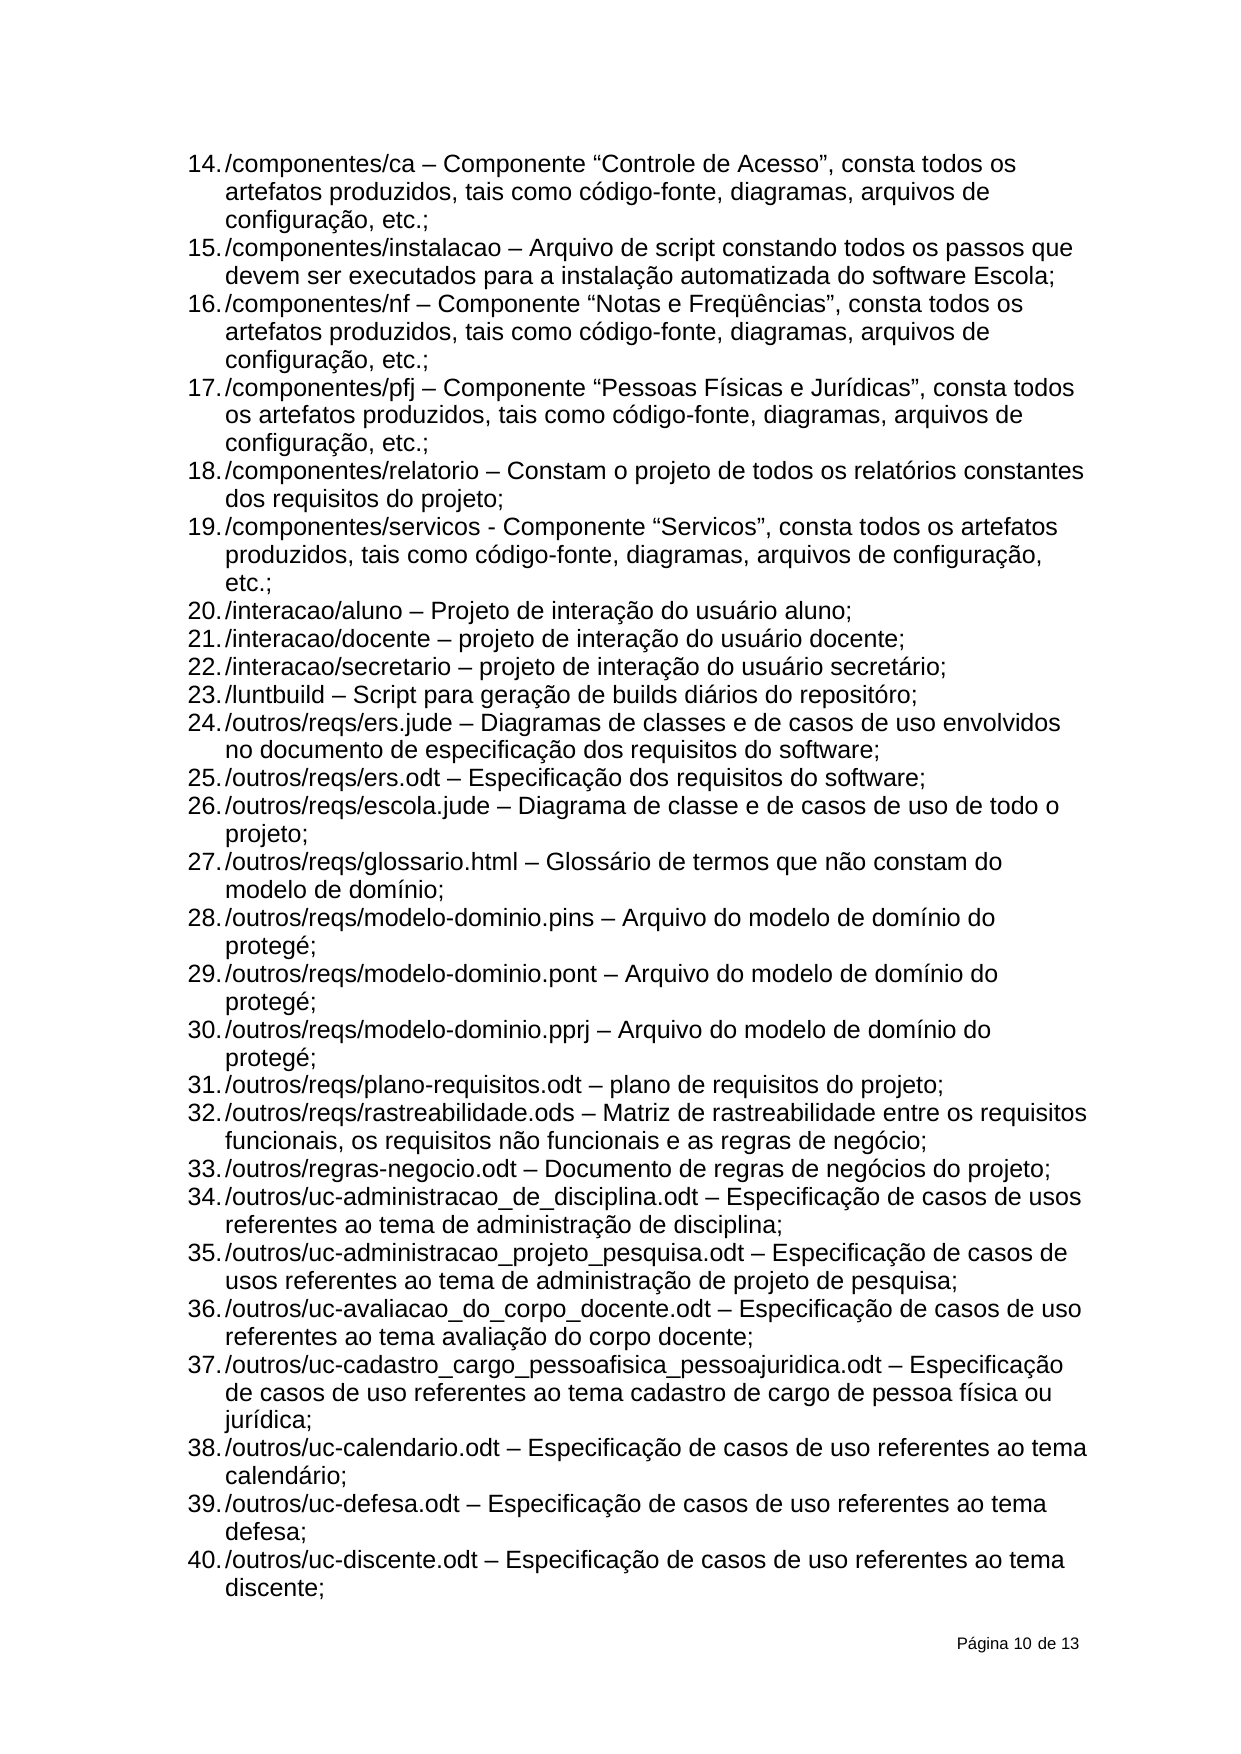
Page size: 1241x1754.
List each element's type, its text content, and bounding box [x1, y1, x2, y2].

list /outros/reqs/modelo-dominio.pont – Arquivo do modelo de domínio do protegé; [187, 959, 1090, 1015]
list /componentes/nf – Componente “Notas e Freqüências”, consta todos os artefatos produzidos, tais como código-fonte, diagramas, arquivos de configuração, etc.; [187, 289, 1090, 373]
list /componentes/pfj – Componente “Pessoas Físicas e Jurídicas”, consta todos os artefatos produzidos, tais como código-fonte, diagramas, arquivos de configuração, etc.; [187, 373, 1090, 457]
list /outros/uc-discente.odt – Especificação de casos de uso referentes ao tema discente; [187, 1546, 1090, 1602]
list /interacao/aluno – Projeto de interação do usuário aluno; [187, 597, 1090, 624]
list /outros/reqs/modelo-dominio.pprj – Arquivo do modelo de domínio do protegé; [187, 1015, 1090, 1071]
list /outros/reqs/modelo-dominio.pins – Arquivo do modelo de domínio do protegé; [187, 904, 1090, 959]
list /interacao/secretario – projeto de interação do usuário secretário; [187, 652, 1090, 680]
list /outros/reqs/ers.odt – Especificação dos requisitos do software; [187, 764, 1090, 792]
list /outros/uc-cadastro_cargo_pessoafisica_pessoajuridica.odt – Especificação de casos de uso referentes ao tema cadastro de cargo de pessoa física ou jurídica; [187, 1350, 1090, 1434]
list /outros/reqs/escola.jude – Diagrama de classe e de casos de uso de todo o projeto; [187, 792, 1090, 848]
list /luntbuild – Script para geração de builds diários do repositóro; [187, 680, 1090, 708]
list /outros/uc-avaliacao_do_corpo_docente.odt – Especificação de casos de uso referentes ao tema avaliação do corpo docente; [187, 1294, 1090, 1350]
list /outros/reqs/rastreabilidade.ods – Matriz de rastreabilidade entre os requisitos funcionais, os requisitos não funcionais e as regras de negócio; [187, 1099, 1090, 1155]
list /outros/uc-calendario.odt – Especificação de casos de uso referentes ao tema calendário; [187, 1434, 1090, 1490]
list /componentes/servicos - Componente “Servicos”, consta todos os artefatos produzidos, tais como código-fonte, diagramas, arquivos de configuração, etc.; [187, 513, 1090, 597]
list /outros/uc-administracao_projeto_pesquisa.odt – Especificação de casos de usos referentes ao tema de administração de projeto de pesquisa; [187, 1239, 1090, 1294]
list /componentes/ca – Componente “Controle de Acesso”, consta todos os artefatos produzidos, tais como código-fonte, diagramas, arquivos de configuração, etc.; [187, 150, 1090, 234]
list /interacao/docente – projeto de interação do usuário docente; [187, 624, 1090, 652]
list /outros/reqs/plano-requisitos.odt – plano de requisitos do projeto; [187, 1071, 1090, 1099]
list /outros/uc-administracao_de_disciplina.odt – Especificação de casos de usos referentes ao tema de administração de disciplina; [187, 1183, 1090, 1239]
list /outros/reqs/glossario.html – Glossário de termos que não constam do modelo de domínio; [187, 848, 1090, 904]
list /componentes/instalacao – Arquivo de script constando todos os passos que devem ser executados para a instalação automatizada do software Escola; [187, 234, 1090, 289]
list /outros/regras-negocio.odt – Documento de regras de negócios do projeto; [187, 1155, 1090, 1183]
list /outros/reqs/ers.jude – Diagramas de classes e de casos de uso envolvidos no documento de especificação dos requisitos do software; [187, 708, 1090, 764]
list /componentes/relatorio – Constam o projeto de todos os relatórios constantes dos requisitos do projeto; [187, 457, 1090, 513]
list /outros/uc-defesa.odt – Especificação de casos de uso referentes ao tema defesa; [187, 1490, 1090, 1546]
